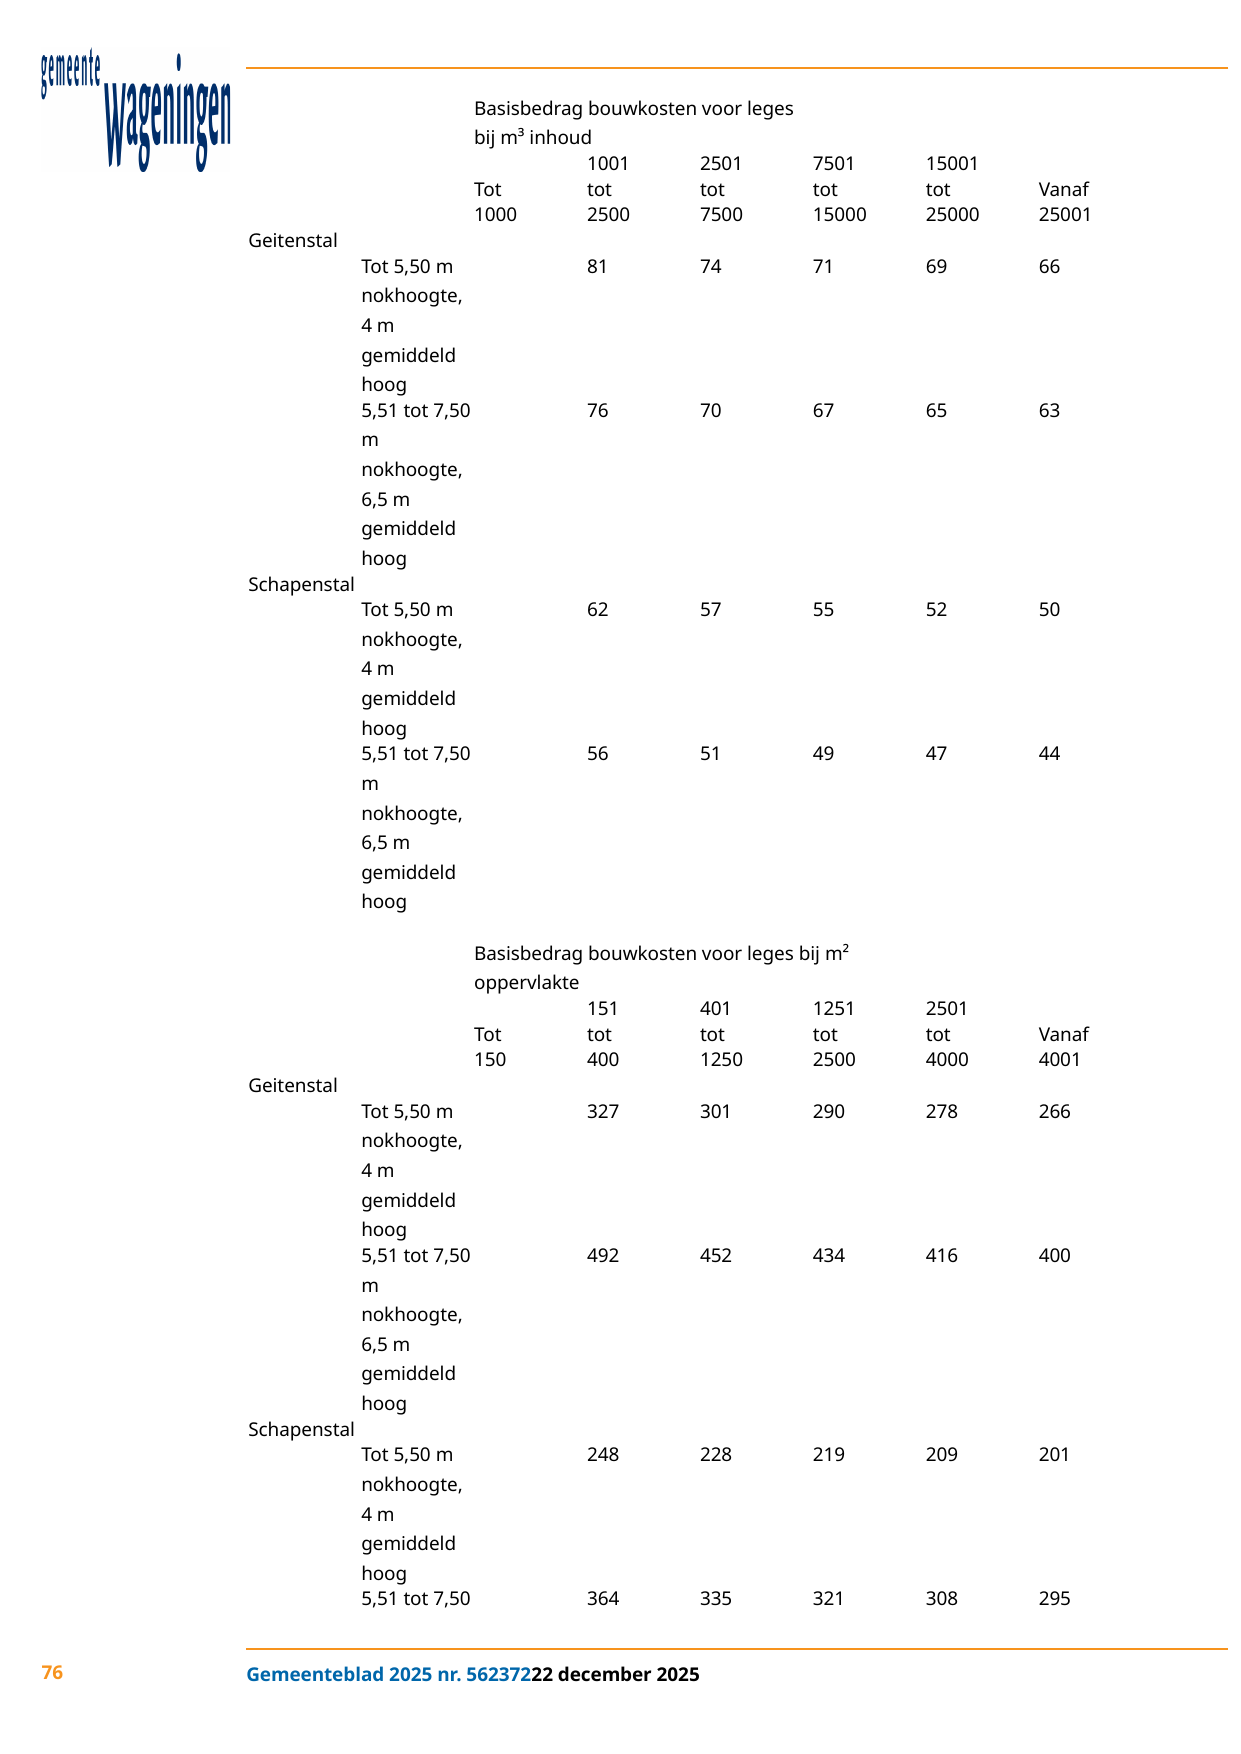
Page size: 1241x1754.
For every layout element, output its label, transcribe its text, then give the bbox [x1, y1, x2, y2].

table_cell 321 [813, 1586, 926, 1611]
table_cell 74 [700, 253, 813, 397]
table_cell [813, 1416, 926, 1442]
table_cell [700, 1416, 813, 1442]
table_cell 248 [587, 1442, 700, 1586]
table_cell [361, 202, 474, 227]
table_cell 52 [926, 596, 1038, 741]
table_cell [248, 1047, 361, 1072]
table_cell 290 [813, 1098, 926, 1242]
table_cell [474, 995, 587, 1021]
table_cell [813, 914, 926, 940]
table_cell [248, 150, 361, 176]
table_cell 51 [700, 741, 813, 914]
table_cell tot [700, 1021, 813, 1047]
table_cell [361, 940, 474, 995]
table_cell Schapenstal [248, 1416, 361, 1442]
table_cell 308 [926, 1586, 1038, 1611]
table_cell [361, 1021, 474, 1047]
table_cell [248, 397, 361, 571]
table_cell [1039, 1073, 1152, 1098]
table_cell Tot 5,50 m nokhoogte, 4 m gemiddeld hoog [361, 1098, 474, 1242]
table_cell 416 [926, 1242, 1038, 1416]
table_cell [474, 1073, 587, 1098]
table_cell 7501 [813, 150, 926, 176]
table_cell [361, 914, 474, 940]
table_cell 57 [700, 596, 813, 741]
table_cell [813, 571, 926, 596]
table_cell [248, 914, 361, 940]
table_cell [361, 1073, 474, 1098]
table_cell 2500 [587, 202, 700, 227]
table_cell 15000 [813, 202, 926, 227]
table_cell [248, 202, 361, 227]
table_cell [1039, 571, 1152, 596]
table_cell 47 [926, 741, 1038, 914]
table_cell Tot 5,50 m nokhoogte, 4 m gemiddeld hoog [361, 596, 474, 741]
table_cell [926, 940, 1038, 995]
table_cell 63 [1039, 397, 1152, 571]
table_cell tot [813, 176, 926, 202]
table_cell 7500 [700, 202, 813, 227]
table_cell [361, 95, 474, 150]
table_cell [474, 596, 587, 741]
table_cell [587, 227, 700, 253]
table_cell [926, 914, 1038, 940]
table_cell 278 [926, 1098, 1038, 1242]
table_cell [248, 596, 361, 741]
table_cell [474, 1242, 587, 1416]
table_cell 2500 [813, 1047, 926, 1072]
table_cell [361, 995, 474, 1021]
table_cell 2501 [926, 995, 1038, 1021]
table_cell 335 [700, 1586, 813, 1611]
table_cell 2501 [700, 150, 813, 176]
table_cell Tot [474, 176, 587, 202]
table_cell [587, 1416, 700, 1442]
table_cell 1000 [474, 202, 587, 227]
table_cell tot [813, 1021, 926, 1047]
table_cell Vanaf [1039, 1021, 1152, 1047]
table_cell 1250 [700, 1047, 813, 1072]
table_cell [926, 95, 1038, 150]
table_cell [248, 1442, 361, 1586]
table_cell [248, 940, 361, 995]
table_cell [587, 571, 700, 596]
table_cell 201 [1039, 1442, 1152, 1586]
table_cell 25001 [1039, 202, 1152, 227]
table_cell 50 [1039, 596, 1152, 741]
table_cell [587, 1073, 700, 1098]
table_cell tot [926, 176, 1038, 202]
table_cell 49 [813, 741, 926, 914]
table_cell [700, 227, 813, 253]
table_cell 15001 [926, 150, 1038, 176]
table_cell [474, 397, 587, 571]
table_cell 492 [587, 1242, 700, 1416]
table_cell [474, 253, 587, 397]
table_cell 219 [813, 1442, 926, 1586]
table_cell [248, 1021, 361, 1047]
table_cell [474, 1098, 587, 1242]
table_cell tot [700, 176, 813, 202]
table_cell 209 [926, 1442, 1038, 1586]
table_cell [474, 741, 587, 914]
table_cell 44 [1039, 741, 1152, 914]
table_cell [361, 1416, 474, 1442]
table_cell Geitenstal [248, 1073, 361, 1098]
picture [41, 47, 231, 172]
table_cell [474, 914, 587, 940]
table_cell [474, 150, 587, 176]
table_cell Schapenstal [248, 571, 361, 596]
table_cell [474, 1586, 587, 1611]
table_cell [361, 150, 474, 176]
table_cell 5,51 tot 7,50 m nokhoogte, 6,5 m gemiddeld hoog [361, 741, 474, 914]
table_cell Geitenstal [248, 227, 361, 253]
table_cell Basisbedrag bouwkosten voor leges bij m² oppervlakte [474, 940, 926, 995]
table_cell [474, 1416, 587, 1442]
table_cell [248, 95, 361, 150]
table_cell tot [587, 1021, 700, 1047]
table_cell [700, 914, 813, 940]
table_cell [1039, 95, 1152, 150]
table_cell 151 [587, 995, 700, 1021]
table_cell [1039, 1416, 1152, 1442]
table_cell 67 [813, 397, 926, 571]
table_cell 66 [1039, 253, 1152, 397]
table_cell [248, 253, 361, 397]
table_cell Tot [474, 1021, 587, 1047]
table_cell tot [587, 176, 700, 202]
table_cell [1039, 940, 1152, 995]
table_cell [926, 1073, 1038, 1098]
table_cell 4000 [926, 1047, 1038, 1072]
table_cell 1251 [813, 995, 926, 1021]
table_cell 400 [1039, 1242, 1152, 1416]
table_cell [248, 741, 361, 914]
table_cell [248, 1586, 361, 1611]
table_cell tot [926, 1021, 1038, 1047]
table_cell 327 [587, 1098, 700, 1242]
table_cell 295 [1039, 1586, 1152, 1611]
table_cell 401 [700, 995, 813, 1021]
table_cell [1039, 914, 1152, 940]
table_cell 71 [813, 253, 926, 397]
table_cell [248, 1098, 361, 1242]
table_cell [248, 1242, 361, 1416]
table_cell [926, 1416, 1038, 1442]
table_cell 150 [474, 1047, 587, 1072]
table_cell Basisbedrag bouwkosten voor leges bij m³ inhoud [474, 95, 813, 150]
table_cell 1001 [587, 150, 700, 176]
table_cell 70 [700, 397, 813, 571]
table_cell [1039, 227, 1152, 253]
table_cell [361, 1047, 474, 1072]
table_cell [813, 227, 926, 253]
table_cell 69 [926, 253, 1038, 397]
table_cell [813, 95, 926, 150]
table_cell [361, 227, 474, 253]
table_cell 400 [587, 1047, 700, 1072]
table_cell 56 [587, 741, 700, 914]
table_cell 5,51 tot 7,50 m nokhoogte, 6,5 m gemiddeld hoog [361, 397, 474, 571]
table_cell [813, 1073, 926, 1098]
table_cell [474, 1442, 587, 1586]
table_cell 55 [813, 596, 926, 741]
table_cell 266 [1039, 1098, 1152, 1242]
table_cell 4001 [1039, 1047, 1152, 1072]
table_cell [1039, 995, 1152, 1021]
table_cell 76 [587, 397, 700, 571]
table_cell [926, 227, 1038, 253]
table_cell [474, 227, 587, 253]
table_cell [248, 995, 361, 1021]
table_cell [248, 176, 361, 202]
table_cell [926, 571, 1038, 596]
table_cell [700, 571, 813, 596]
table_cell 65 [926, 397, 1038, 571]
table_cell Vanaf [1039, 176, 1152, 202]
table_cell 364 [587, 1586, 700, 1611]
table_cell Tot 5,50 m nokhoogte, 4 m gemiddeld hoog [361, 1442, 474, 1586]
table_cell 452 [700, 1242, 813, 1416]
table_cell 301 [700, 1098, 813, 1242]
table_cell [474, 571, 587, 596]
table_cell 5,51 tot 7,50 [361, 1586, 474, 1611]
table_cell 81 [587, 253, 700, 397]
table_cell 228 [700, 1442, 813, 1586]
table_cell 434 [813, 1242, 926, 1416]
table_cell [587, 914, 700, 940]
table_cell Tot 5,50 m nokhoogte, 4 m gemiddeld hoog [361, 253, 474, 397]
table_cell [361, 176, 474, 202]
table_cell 62 [587, 596, 700, 741]
table_cell [700, 1073, 813, 1098]
table_cell [1039, 150, 1152, 176]
table_cell 5,51 tot 7,50 m nokhoogte, 6,5 m gemiddeld hoog [361, 1242, 474, 1416]
table_cell [361, 571, 474, 596]
table_cell 25000 [926, 202, 1038, 227]
